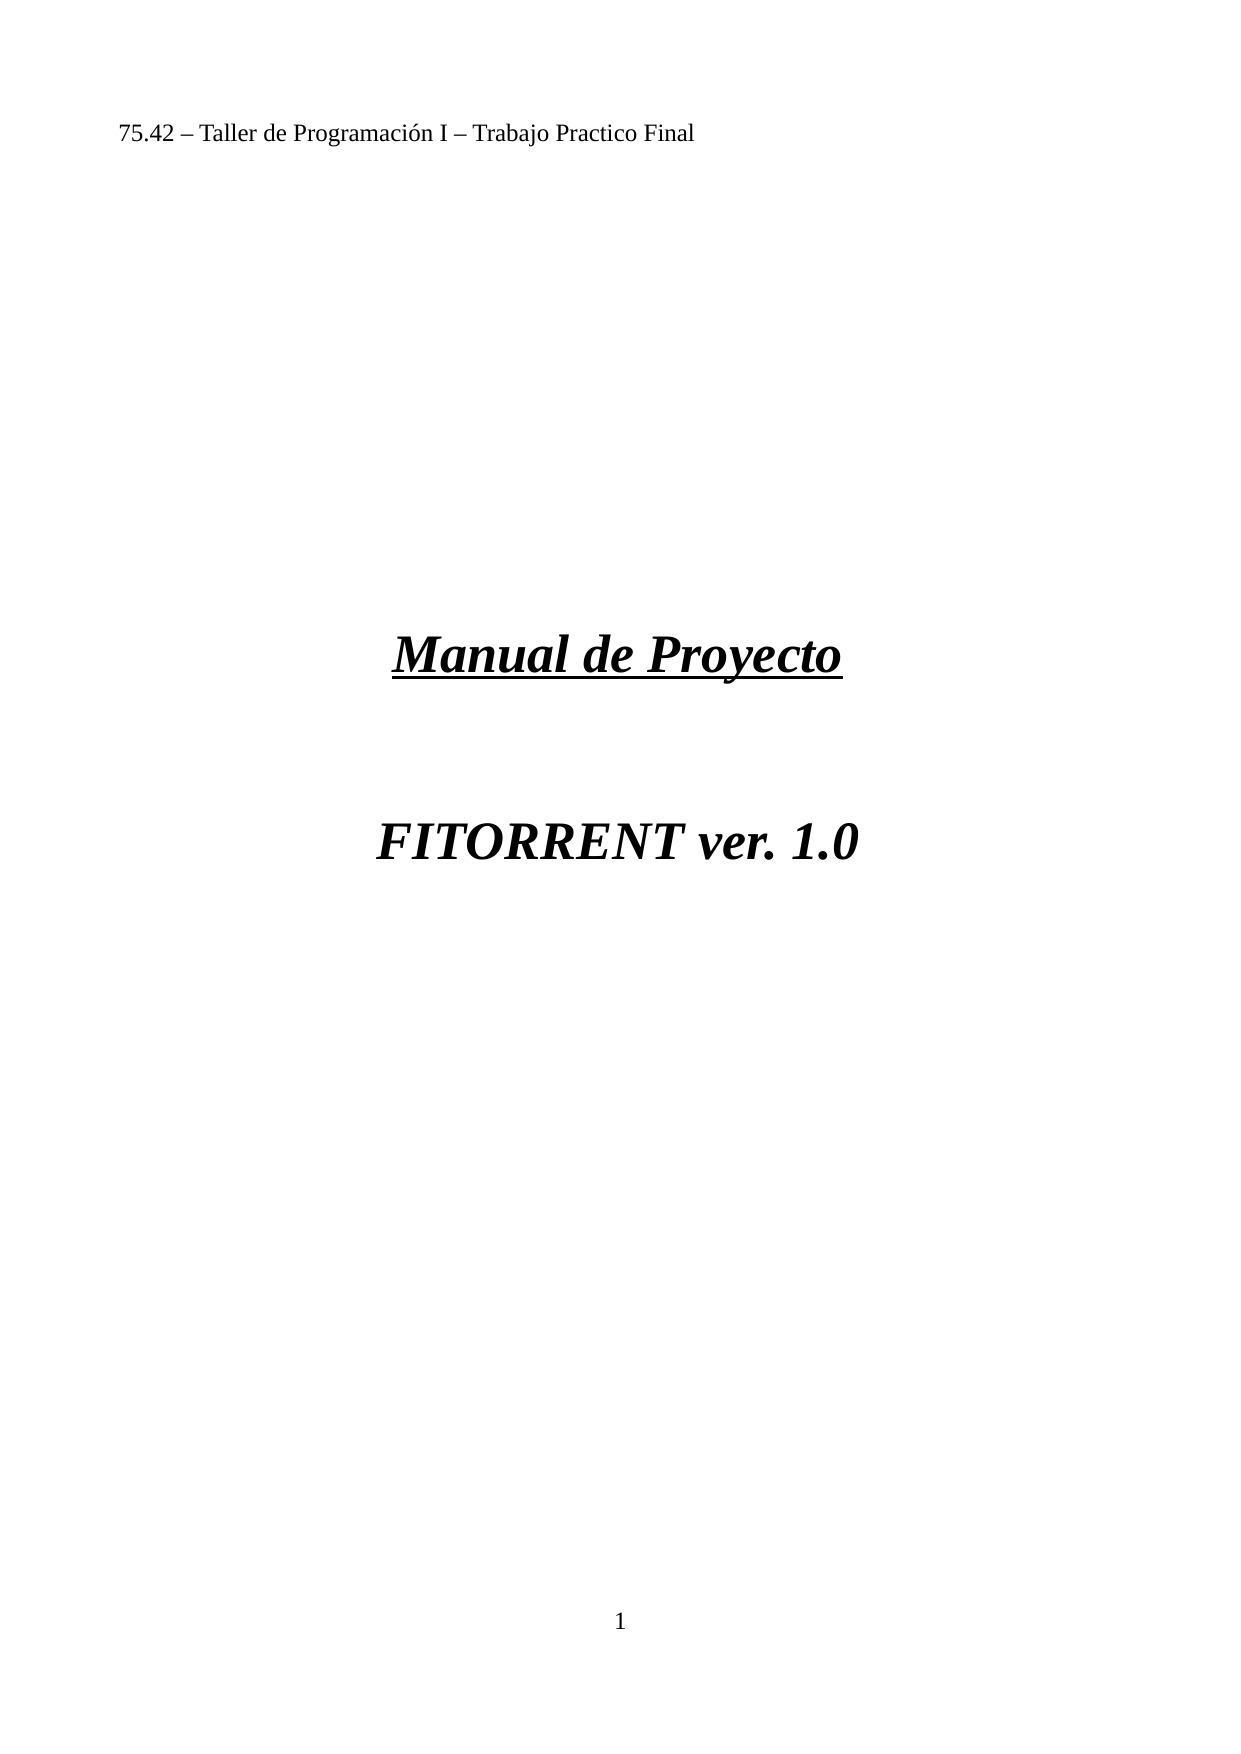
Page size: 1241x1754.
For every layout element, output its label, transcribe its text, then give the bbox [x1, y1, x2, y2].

text Manual de Proyecto [118, 622, 1122, 684]
text FITORRENT ver. 1.0 [118, 809, 1122, 871]
